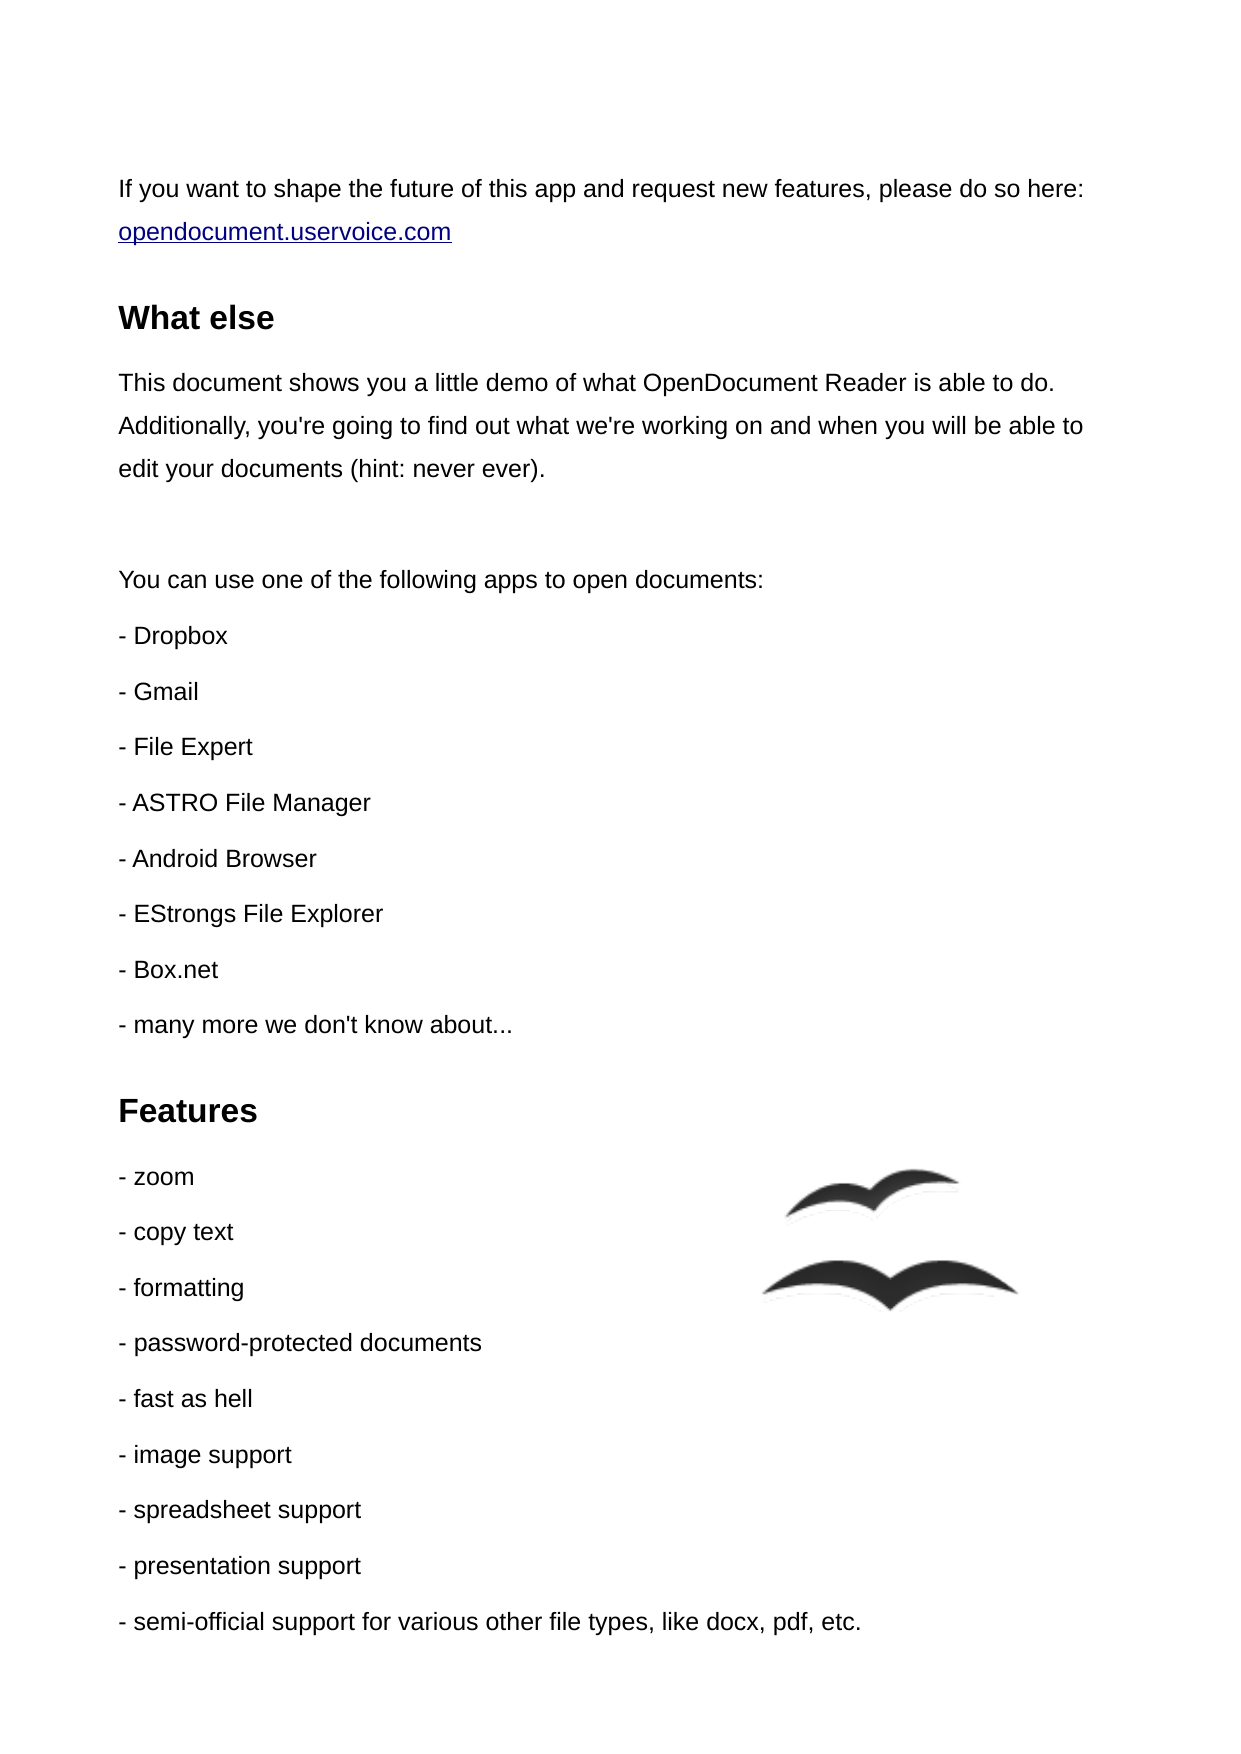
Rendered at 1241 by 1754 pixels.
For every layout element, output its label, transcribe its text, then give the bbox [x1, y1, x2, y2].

text - File Expert [118, 732, 1122, 761]
text - formatting [118, 1273, 760, 1301]
text - Gmail [118, 677, 1122, 705]
text - semi-official support for various other file types, like docx, pdf, etc. [118, 1606, 1122, 1635]
subtitle What else [118, 297, 1122, 336]
text If you want to shape the future of this app and request new features, please do so here: opendocument.uservoice.com [118, 174, 1122, 246]
text This document shows you a little demo of what OpenDocument Reader is able to do. Additionally, you're going to find out what we're working on and when you will be able to edit your documents (hint: never ever). [118, 368, 1122, 483]
text - EStrongs File Explorer [118, 899, 1122, 928]
text [1028, 1161, 1122, 1190]
text - password-protected documents [118, 1328, 760, 1357]
text - Box.net [118, 955, 1122, 983]
text - spreadsheet support [118, 1495, 1122, 1524]
text - ASTRO File Manager [118, 788, 1122, 817]
text - many more we don't know about... [118, 1010, 1122, 1039]
text - image support [118, 1439, 1122, 1468]
text - Dropbox [118, 621, 1122, 650]
text - zoom [118, 1161, 760, 1190]
text [1028, 1328, 1122, 1357]
text - fast as hell [118, 1384, 1122, 1413]
picture [760, 1111, 1028, 1378]
text - Android Browser [118, 843, 1122, 872]
text [1028, 1273, 1122, 1301]
text - presentation support [118, 1551, 1122, 1579]
text You can use one of the following apps to open documents: [118, 565, 1122, 594]
text [1028, 1217, 1122, 1246]
text - copy text [118, 1217, 760, 1246]
subtitle Features [118, 1091, 1122, 1130]
